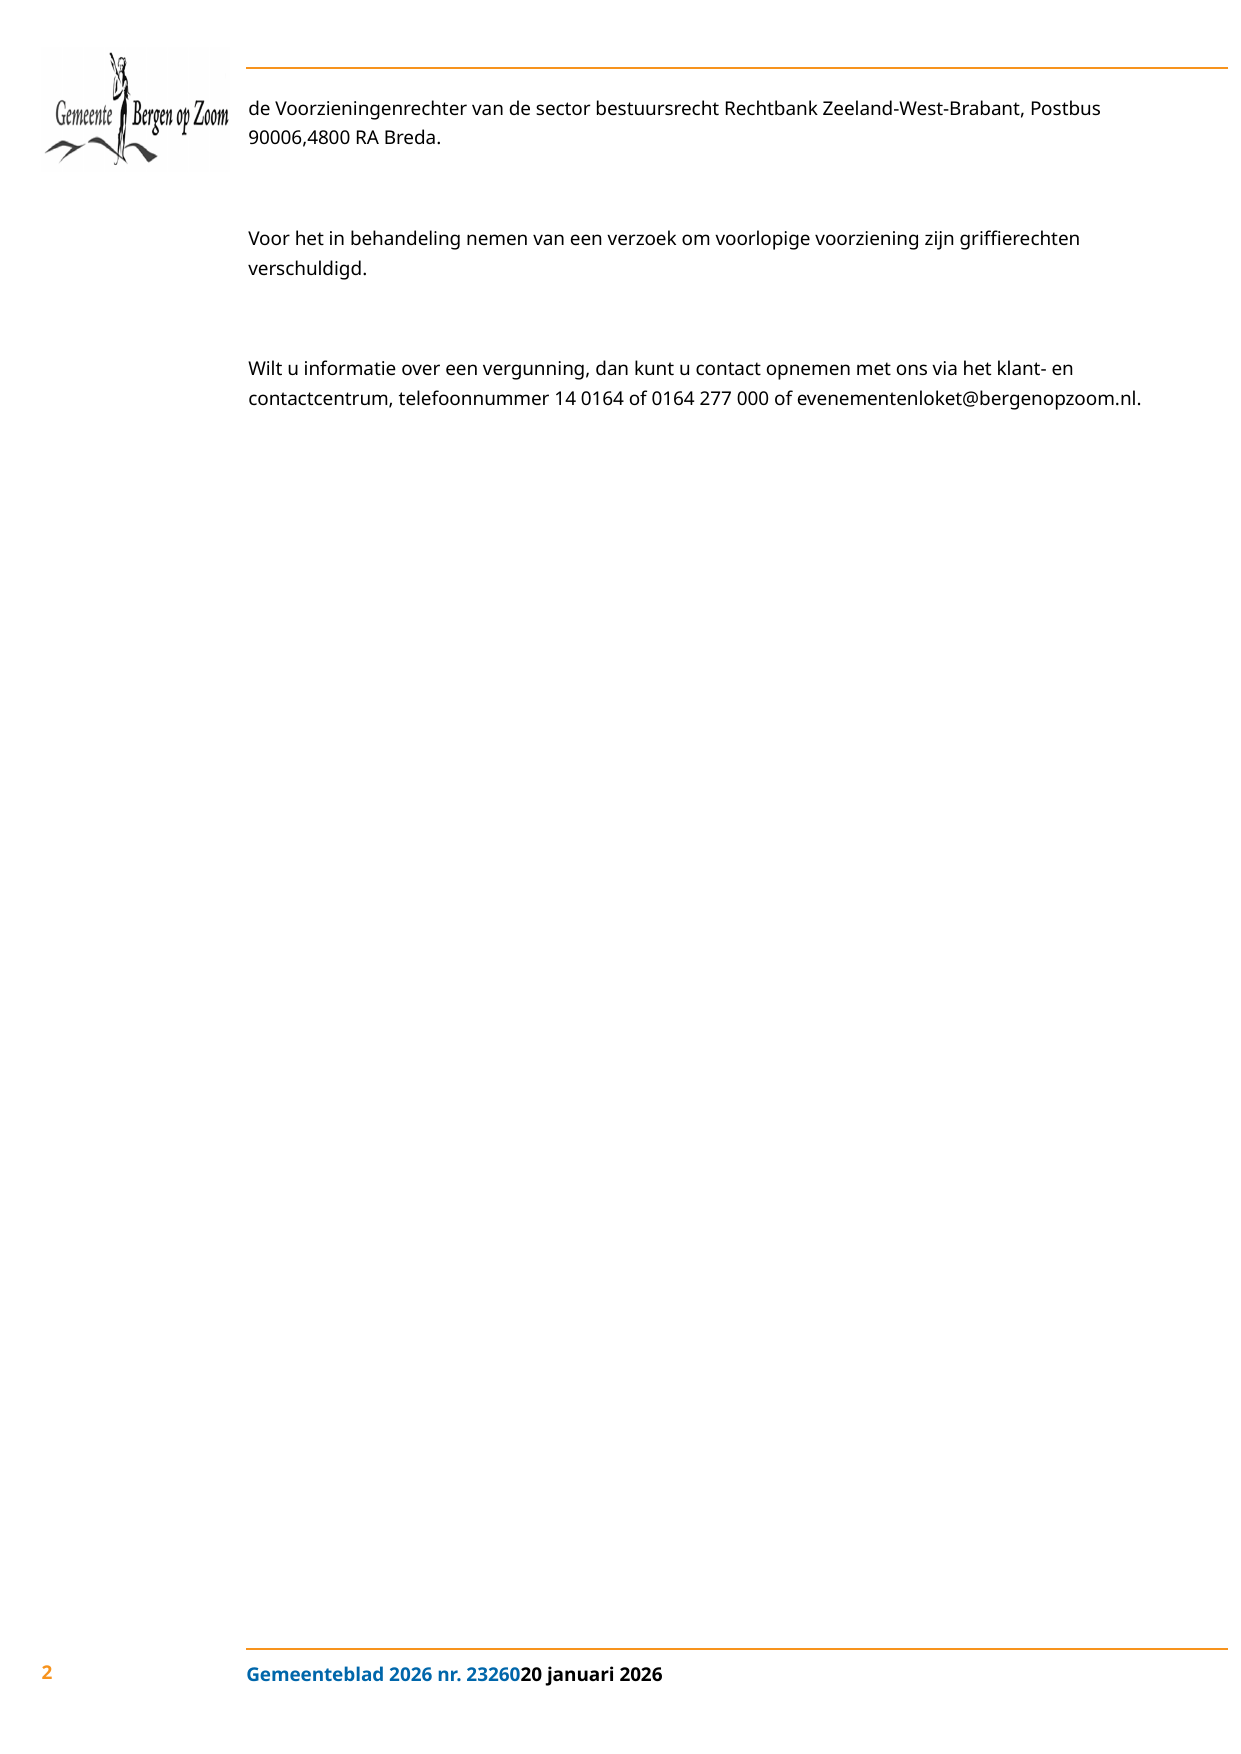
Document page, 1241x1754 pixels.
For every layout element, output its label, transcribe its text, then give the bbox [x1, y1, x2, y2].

picture [41, 47, 231, 172]
text Voor het in behandeling nemen van een verzoek om voorlopige voorziening zijn griffierechten verschuldigd. [248, 225, 1152, 281]
text Wilt u informatie over een vergunning, dan kunt u contact opnemen met ons via het klant- en contactcentrum, telefoonnummer 14 0164 of 0164 277 000 of evenementenloket@bergenopzoom.nl. [248, 356, 1152, 411]
text de Voorzieningenrechter van de sector bestuursrecht Rechtbank Zeeland-West-Brabant, Postbus 90006,4800 RA Breda. [248, 95, 1152, 150]
